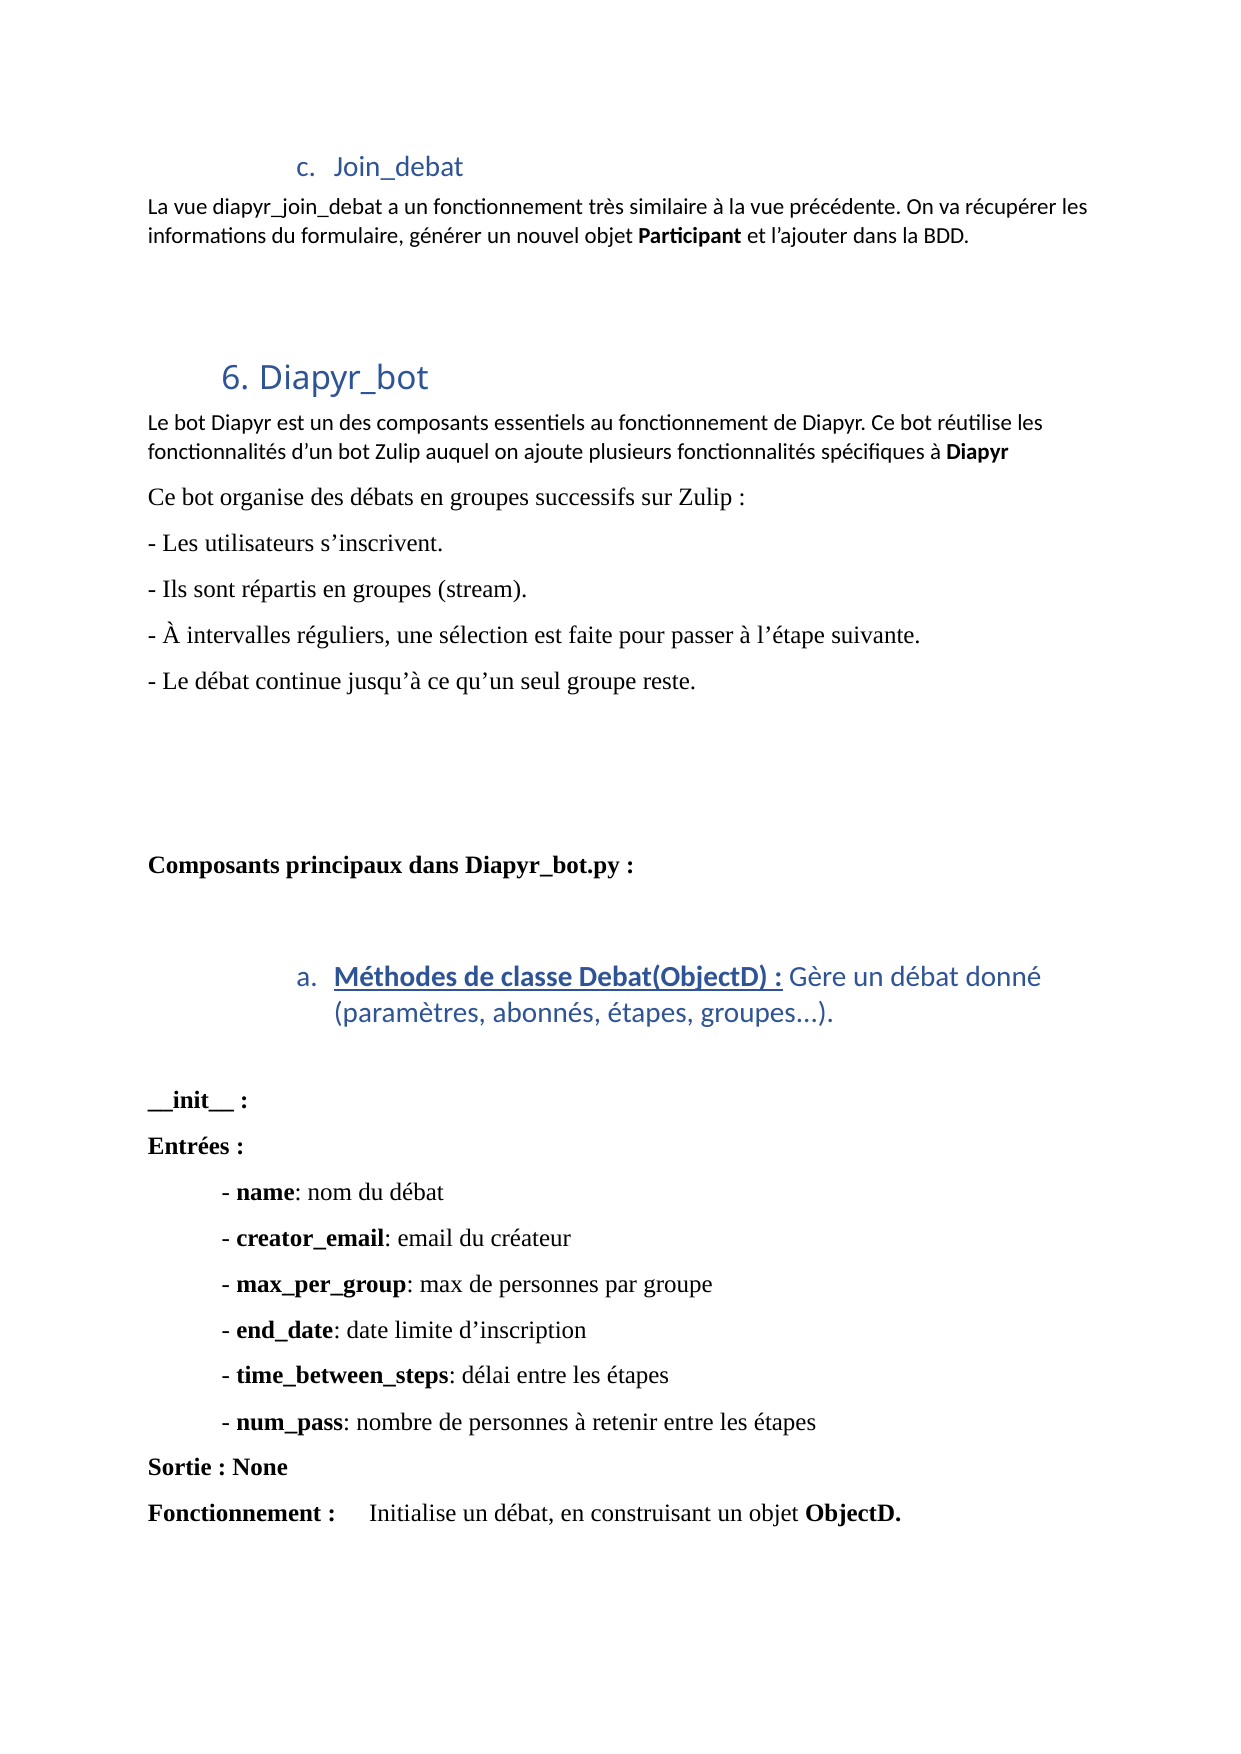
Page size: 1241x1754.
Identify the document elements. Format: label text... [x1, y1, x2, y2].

text Fonctionnement : Initialise un débat, en construisant un objet ObjectD. [148, 1498, 1093, 1527]
text - Les utilisateurs s’inscrivent. [148, 528, 1093, 557]
text - name: nom du débat [148, 1177, 1093, 1206]
text - num_pass: nombre de personnes à retenir entre les étapes [148, 1407, 1093, 1435]
list Méthodes de classe Debat(ObjectD) : Gère un débat donné (paramètres, abonnés, étapes, groupes...). [296, 958, 1093, 1030]
text Composants principaux dans Diapyr_bot.py : [148, 850, 1093, 878]
text - end_date: date limite d’inscription [148, 1315, 1093, 1343]
list Diapyr_bot [221, 354, 1093, 399]
text - À intervalles réguliers, une sélection est faite pour passer à l’étape suivante. [148, 620, 1093, 649]
text - time_between_steps: délai entre les étapes [148, 1361, 1093, 1389]
text La vue diapyr_join_debat a un fonctionnement très similaire à la vue précédente. On va récupérer les informations du formulaire, générer un nouvel objet Participant et l’ajouter dans la BDD. [148, 192, 1093, 249]
text - max_per_group: max de personnes par groupe [148, 1269, 1093, 1297]
text Entrées : [148, 1131, 1093, 1160]
list Join_debat [296, 148, 1093, 183]
text Ce bot organise des débats en groupes successifs sur Zulip : [148, 482, 1093, 511]
text Sortie : None [148, 1452, 1093, 1481]
text - Ils sont répartis en groupes (stream). [148, 574, 1093, 603]
text __init__ : [148, 1085, 1093, 1114]
text Le bot Diapyr est un des composants essentiels au fonctionnement de Diapyr. Ce bot réutilise les fonctionnalités d’un bot Zulip auquel on ajoute plusieurs fonctionnalités spécifiques à Diapyr [148, 408, 1093, 465]
text - creator_email: email du créateur [148, 1223, 1093, 1252]
text - Le débat continue jusqu’à ce qu’un seul groupe reste. [148, 666, 1093, 695]
